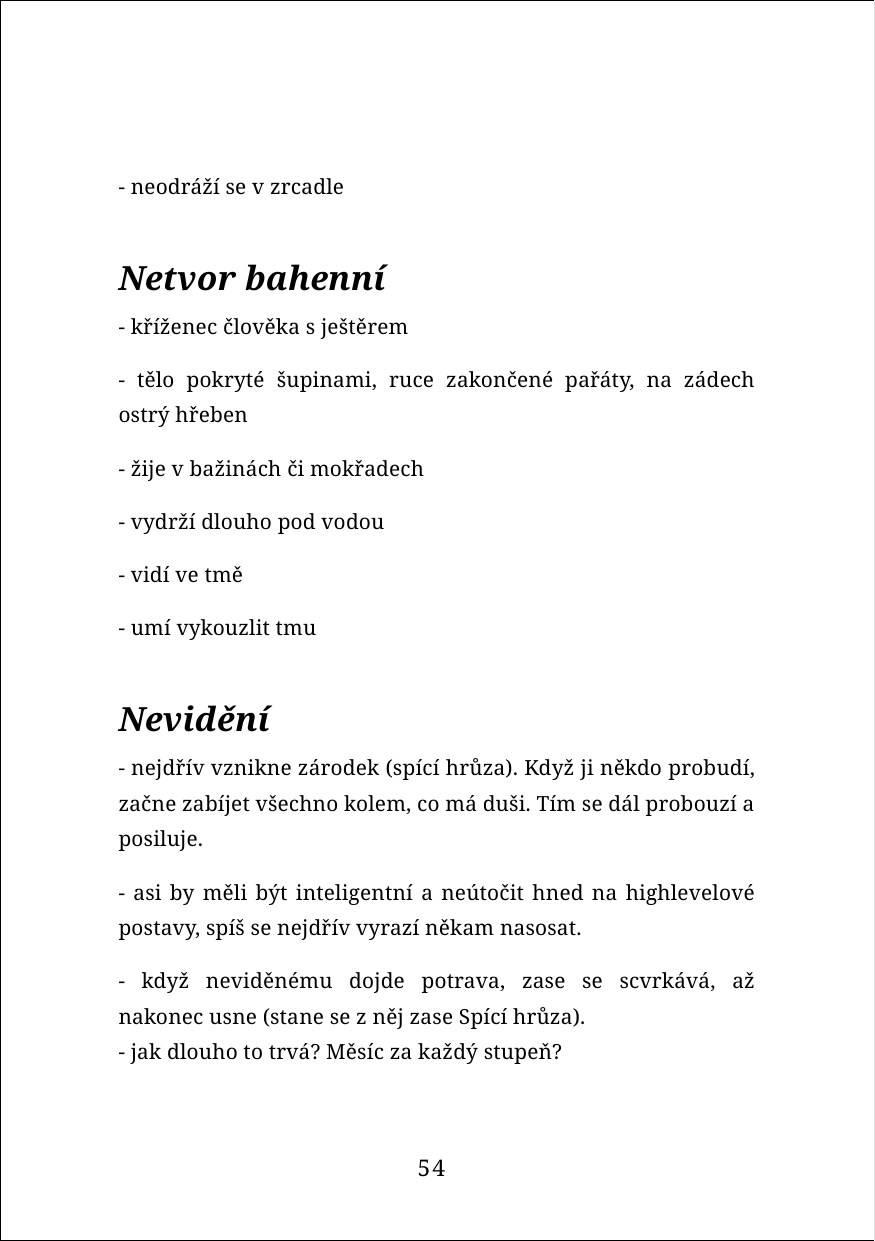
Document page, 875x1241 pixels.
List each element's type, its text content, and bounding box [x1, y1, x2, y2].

subtitle Netvor bahenní [118, 254, 756, 300]
text - vydrží dlouho pod vodou [118, 507, 756, 535]
subtitle Nevidění [118, 696, 756, 742]
text - asi by měli být inteligentní a neútočit hned na highlevelové postavy, spíš se nejdřív vyrazí někam nasosat. [118, 878, 756, 942]
text - tělo pokryté šupinami, ruce zakončené pařáty, na zádech ostrý hřeben [118, 365, 756, 429]
text - kříženec člověka s ještěrem [118, 312, 756, 340]
text - když neviděnému dojde potrava, zase se scvrkává, až nakonec usne (stane se z něj zase Spící hrůza). - jak dlouho to trvá? Měsíc za každý stupeň? [118, 966, 756, 1066]
text - vidí ve tmě [118, 560, 756, 589]
text - nejdřív vznikne zárodek (spící hrůza). Když ji někdo probudí, začne zabíjet všechno kolem, co má duši. Tím se dál probouzí a posiluje. [118, 753, 756, 853]
text - žije v bažinách či mokřadech [118, 454, 756, 482]
text - umí vykouzlit tmu [118, 613, 756, 642]
text - neodráží se v zrcadle [118, 172, 756, 200]
